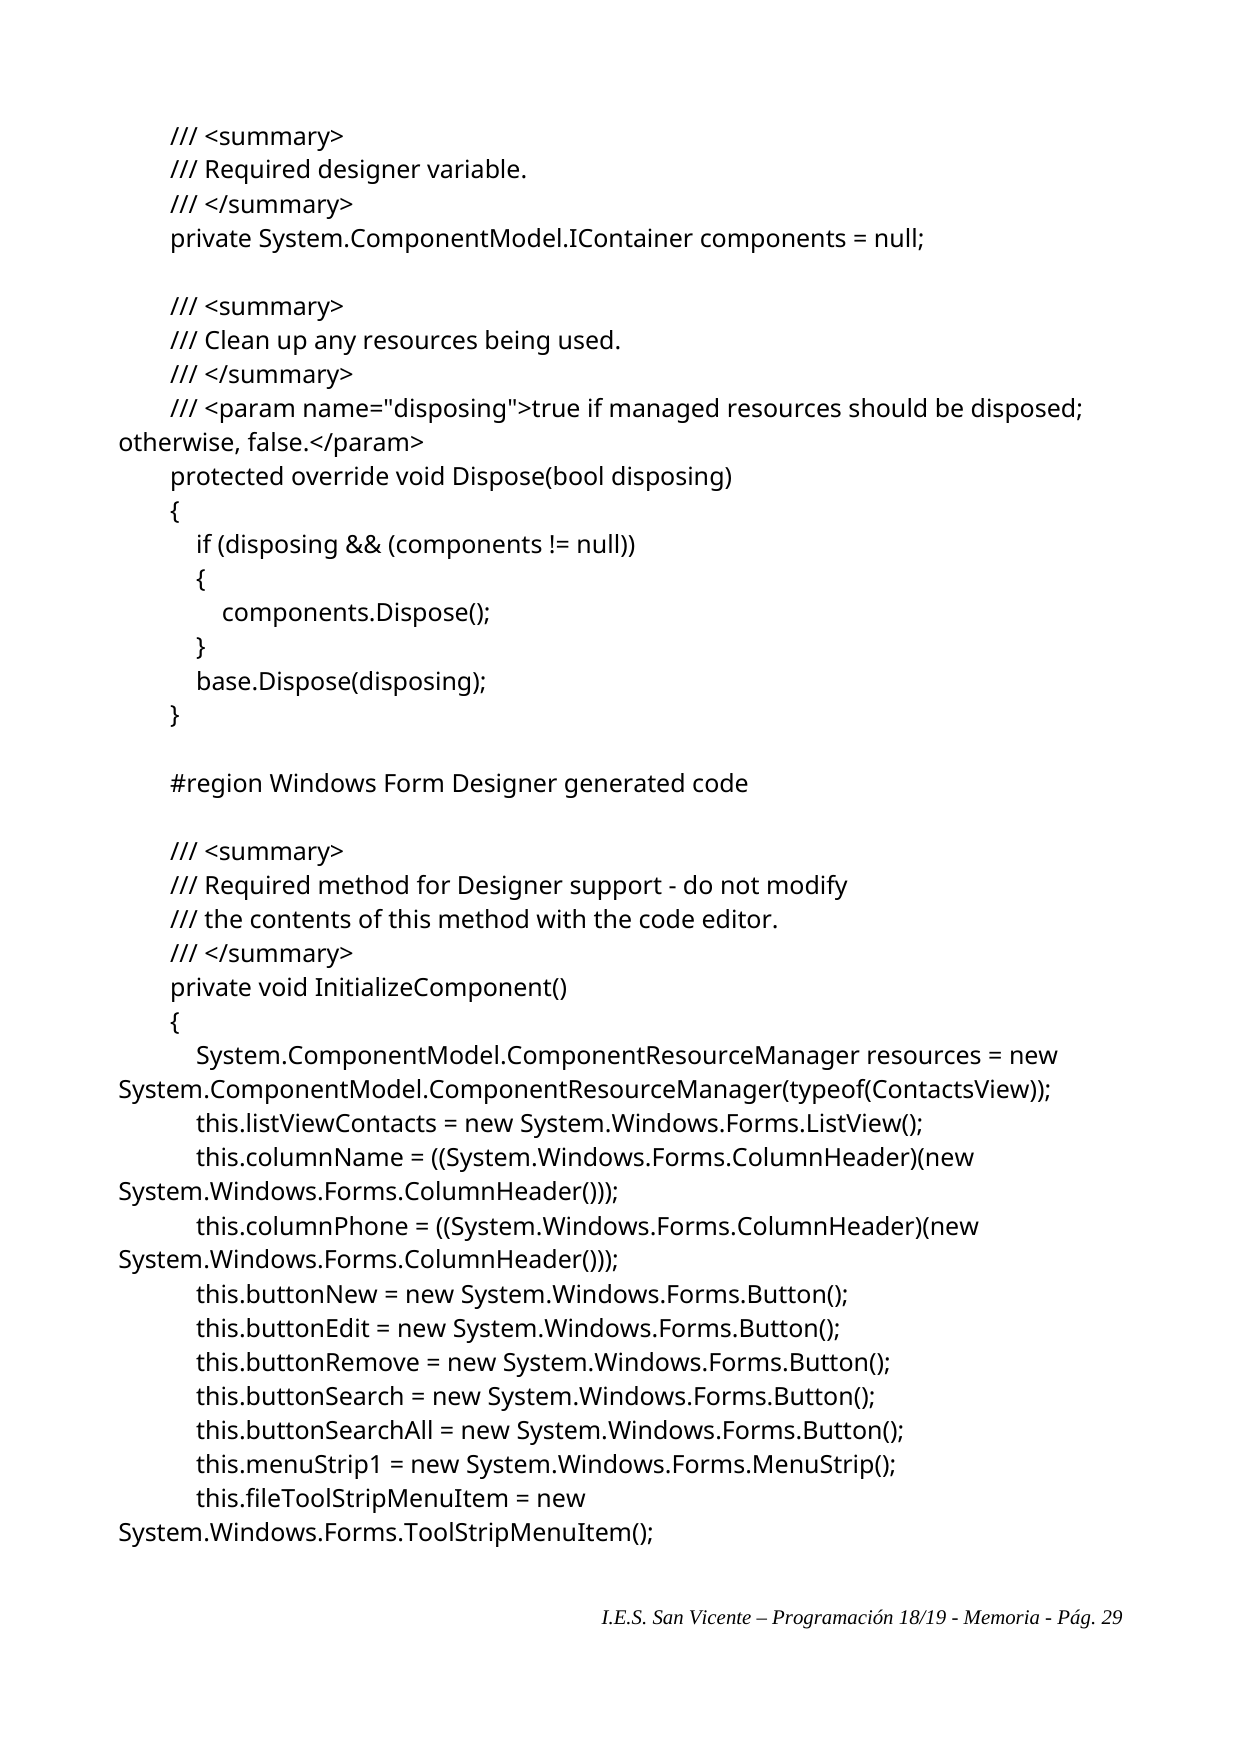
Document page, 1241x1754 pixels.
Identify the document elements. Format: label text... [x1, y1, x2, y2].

text protected override void Dispose(bool disposing) [118, 459, 1122, 493]
text this.buttonEdit = new System.Windows.Forms.Button(); [118, 1310, 1122, 1344]
text this.fileToolStripMenuItem = new System.Windows.Forms.ToolStripMenuItem(); [118, 1481, 1122, 1549]
text this.buttonSearchAll = new System.Windows.Forms.Button(); [118, 1412, 1122, 1447]
text private System.ComponentModel.IContainer components = null; [118, 220, 1122, 254]
text System.ComponentModel.ComponentResourceManager resources = new System.ComponentModel.ComponentResourceManager(typeof(ContactsView)); [118, 1038, 1122, 1106]
text this.listViewContacts = new System.Windows.Forms.ListView(); [118, 1106, 1122, 1140]
text { [118, 493, 1122, 527]
text } [118, 629, 1122, 663]
text /// </summary> [118, 186, 1122, 220]
text this.columnName = ((System.Windows.Forms.ColumnHeader)(new System.Windows.Forms.ColumnHeader())); [118, 1140, 1122, 1208]
text this.buttonNew = new System.Windows.Forms.Button(); [118, 1276, 1122, 1310]
text { [118, 1004, 1122, 1038]
text } [118, 697, 1122, 731]
text if (disposing && (components != null)) [118, 527, 1122, 561]
text this.buttonSearch = new System.Windows.Forms.Button(); [118, 1378, 1122, 1412]
text /// Required designer variable. [118, 152, 1122, 186]
text this.columnPhone = ((System.Windows.Forms.ColumnHeader)(new System.Windows.Forms.ColumnHeader())); [118, 1208, 1122, 1276]
text this.buttonRemove = new System.Windows.Forms.Button(); [118, 1344, 1122, 1378]
text components.Dispose(); [118, 595, 1122, 629]
text /// <summary> [118, 288, 1122, 322]
text this.menuStrip1 = new System.Windows.Forms.MenuStrip(); [118, 1447, 1122, 1481]
text { [118, 561, 1122, 595]
text private void InitializeComponent() [118, 970, 1122, 1004]
text base.Dispose(disposing); [118, 663, 1122, 697]
text /// Clean up any resources being used. [118, 322, 1122, 357]
text /// <summary> [118, 118, 1122, 152]
text /// </summary> [118, 936, 1122, 970]
text /// Required method for Designer support - do not modify [118, 867, 1122, 902]
text /// <param name="disposing">true if managed resources should be disposed; otherwise, false.</param> [118, 391, 1122, 459]
text /// <summary> [118, 833, 1122, 867]
text /// the contents of this method with the code editor. [118, 902, 1122, 936]
text #region Windows Form Designer generated code [118, 765, 1122, 799]
text /// </summary> [118, 357, 1122, 391]
